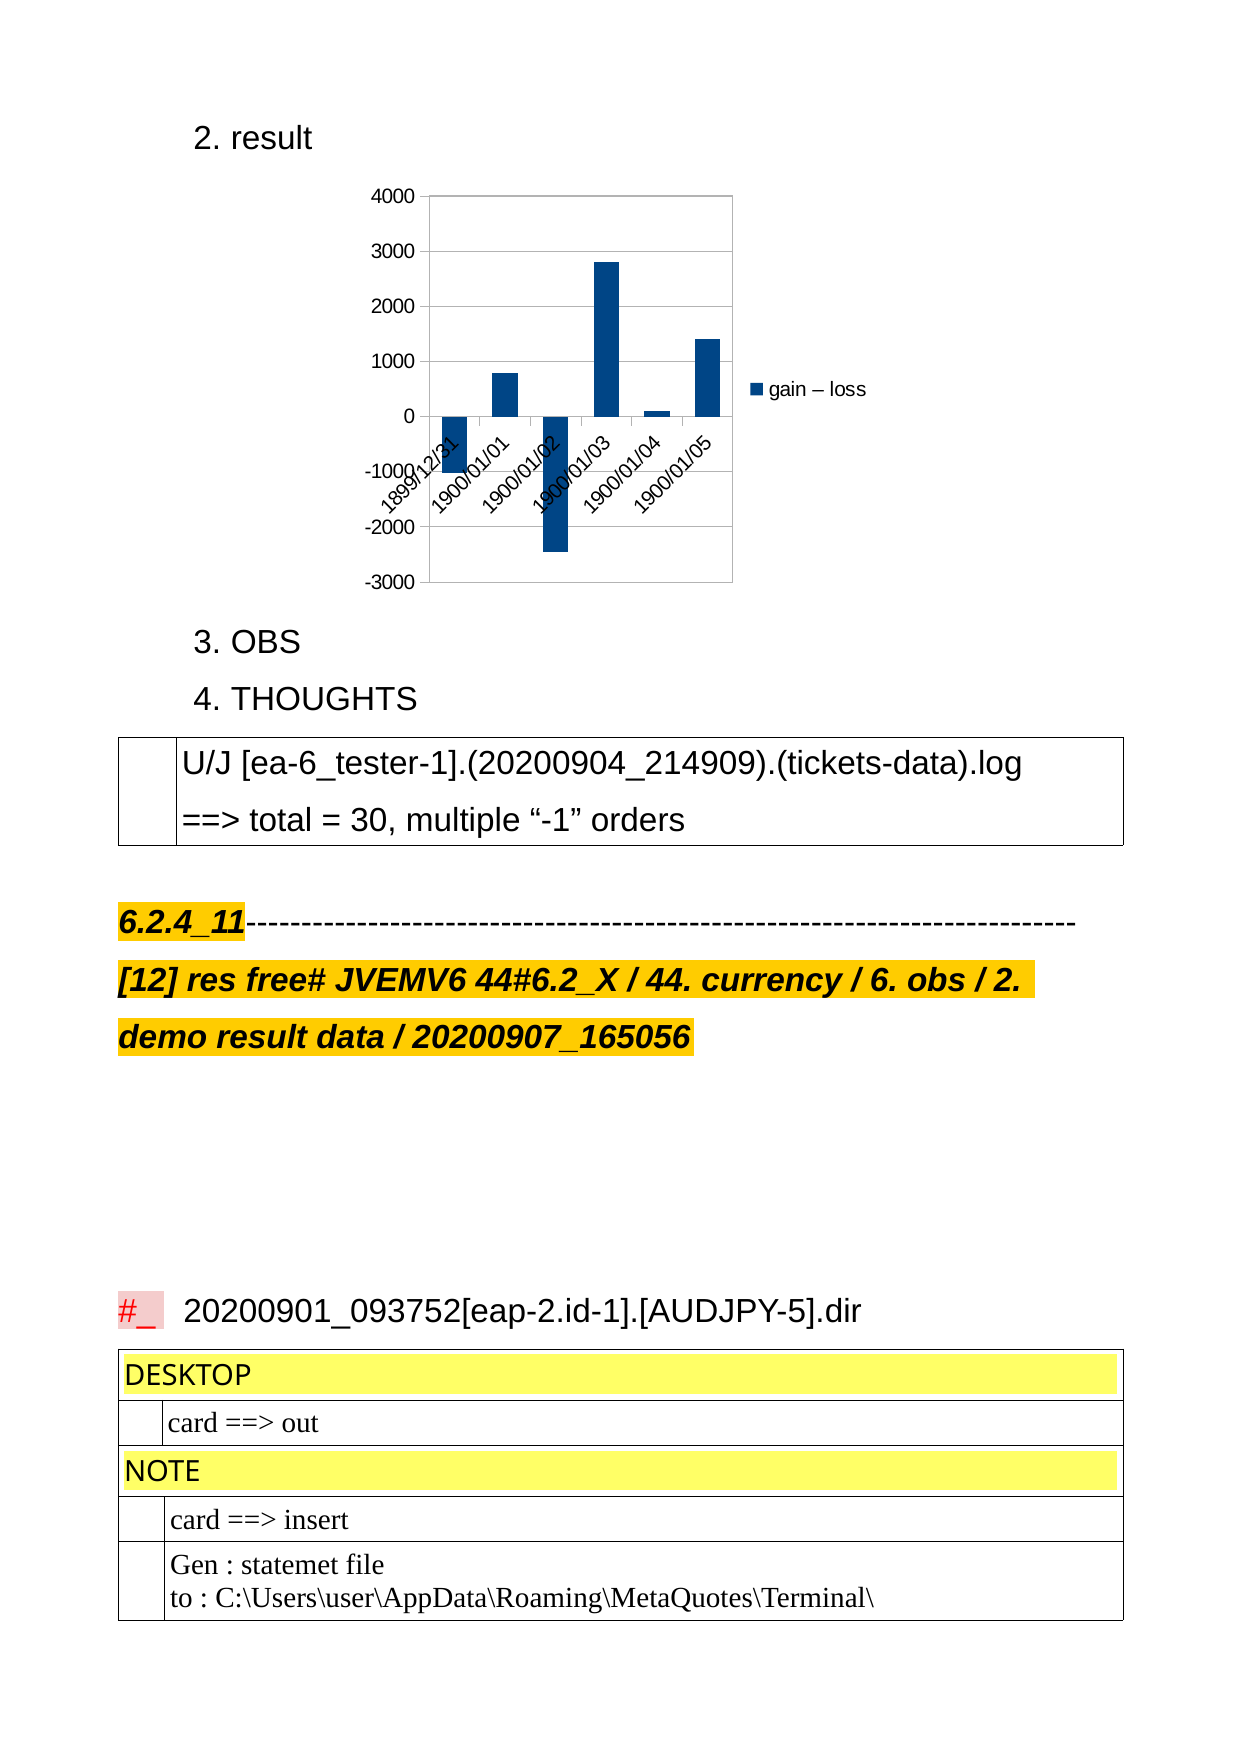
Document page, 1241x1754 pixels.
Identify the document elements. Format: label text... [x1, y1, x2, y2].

table_cell Gen : statemet file to : C:\Users\user\AppData\Roaming\MetaQuotes\Terminal\ [165, 1542, 1123, 1620]
text 6.2.4_11--------------------------------------------------------------------------- [118, 902, 1122, 941]
list THOUGHTS [193, 679, 1122, 718]
table_header DESKTOP [119, 1350, 1123, 1400]
table_cell [119, 1542, 164, 1620]
text [12] res free# JVEMV6 44#6.2_X / 44. currency / 6. obs / 2. demo result data / 20200907_165056 [118, 960, 1122, 1056]
table_cell [119, 1497, 164, 1541]
table_cell card ==> out [163, 1401, 1123, 1445]
text #_ 20200901_093752[eap-2.id-1].[AUDJPY-5].dir [118, 1291, 1122, 1329]
table_header U/J [ea-6_tester-1].(20200904_214909).(tickets-data).log ==> total = 30, multiple “-1” orders [177, 738, 1123, 844]
table_cell [119, 1401, 162, 1445]
list result [193, 118, 1122, 157]
list OBS [193, 176, 1122, 660]
table_header [119, 738, 176, 844]
table_cell NOTE [119, 1446, 1123, 1496]
table_cell card ==> insert [165, 1497, 1123, 1541]
